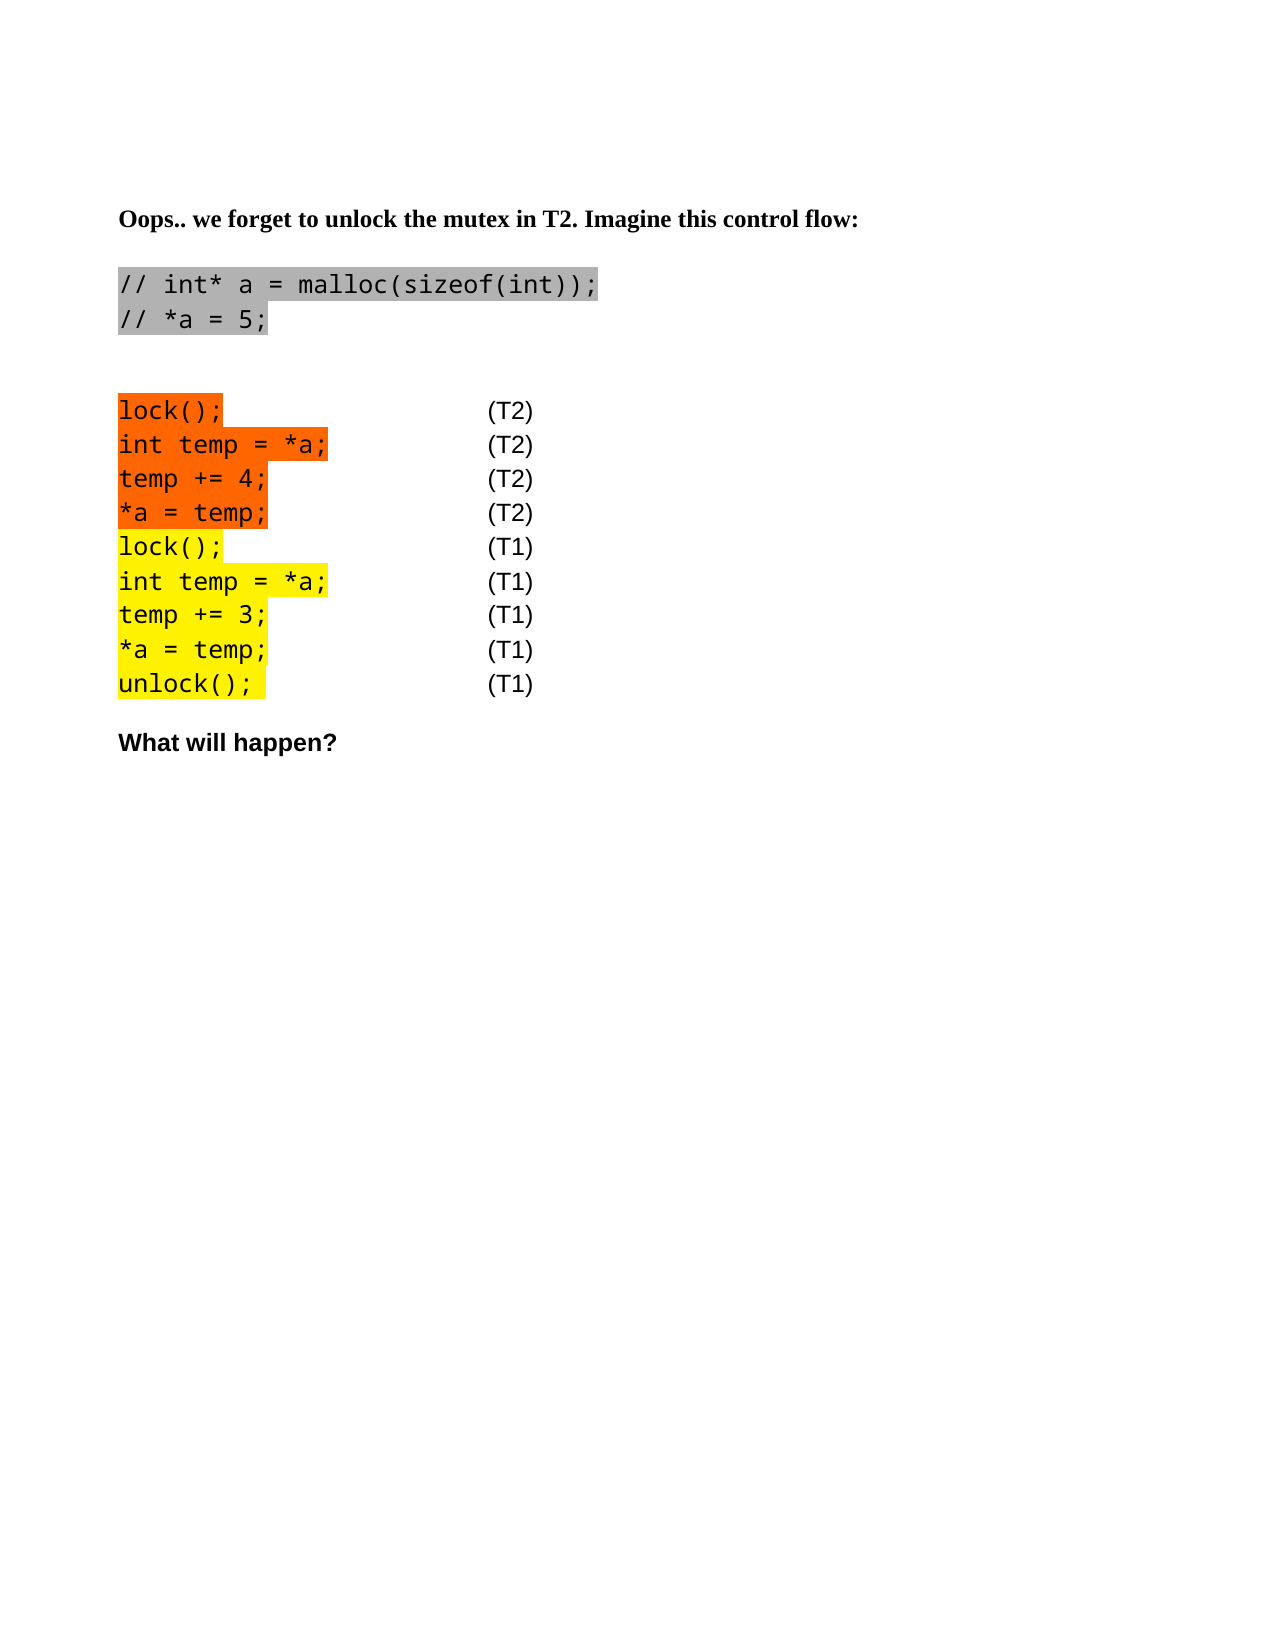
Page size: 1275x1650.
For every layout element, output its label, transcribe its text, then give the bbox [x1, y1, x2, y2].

text unlock(); (T1) [118, 665, 1157, 699]
text int temp = *a; (T1) [118, 563, 1157, 597]
text // int* a = malloc(sizeof(int)); [118, 267, 1157, 301]
text *a = temp; (T1) [118, 631, 1157, 665]
text int temp = *a; (T2) [118, 427, 1157, 461]
text Oops.. we forget to unlock the mutex in T2. Imagine this control flow: [118, 204, 1157, 233]
text *a = temp; (T2) [118, 495, 1157, 529]
text lock(); (T1) [118, 529, 1157, 563]
text lock(); (T2) [118, 393, 1157, 427]
text temp += 4; (T2) [118, 461, 1157, 495]
text temp += 3; (T1) [118, 597, 1157, 631]
text // *a = 5; [118, 301, 1157, 335]
text What will happen? [118, 728, 1157, 757]
